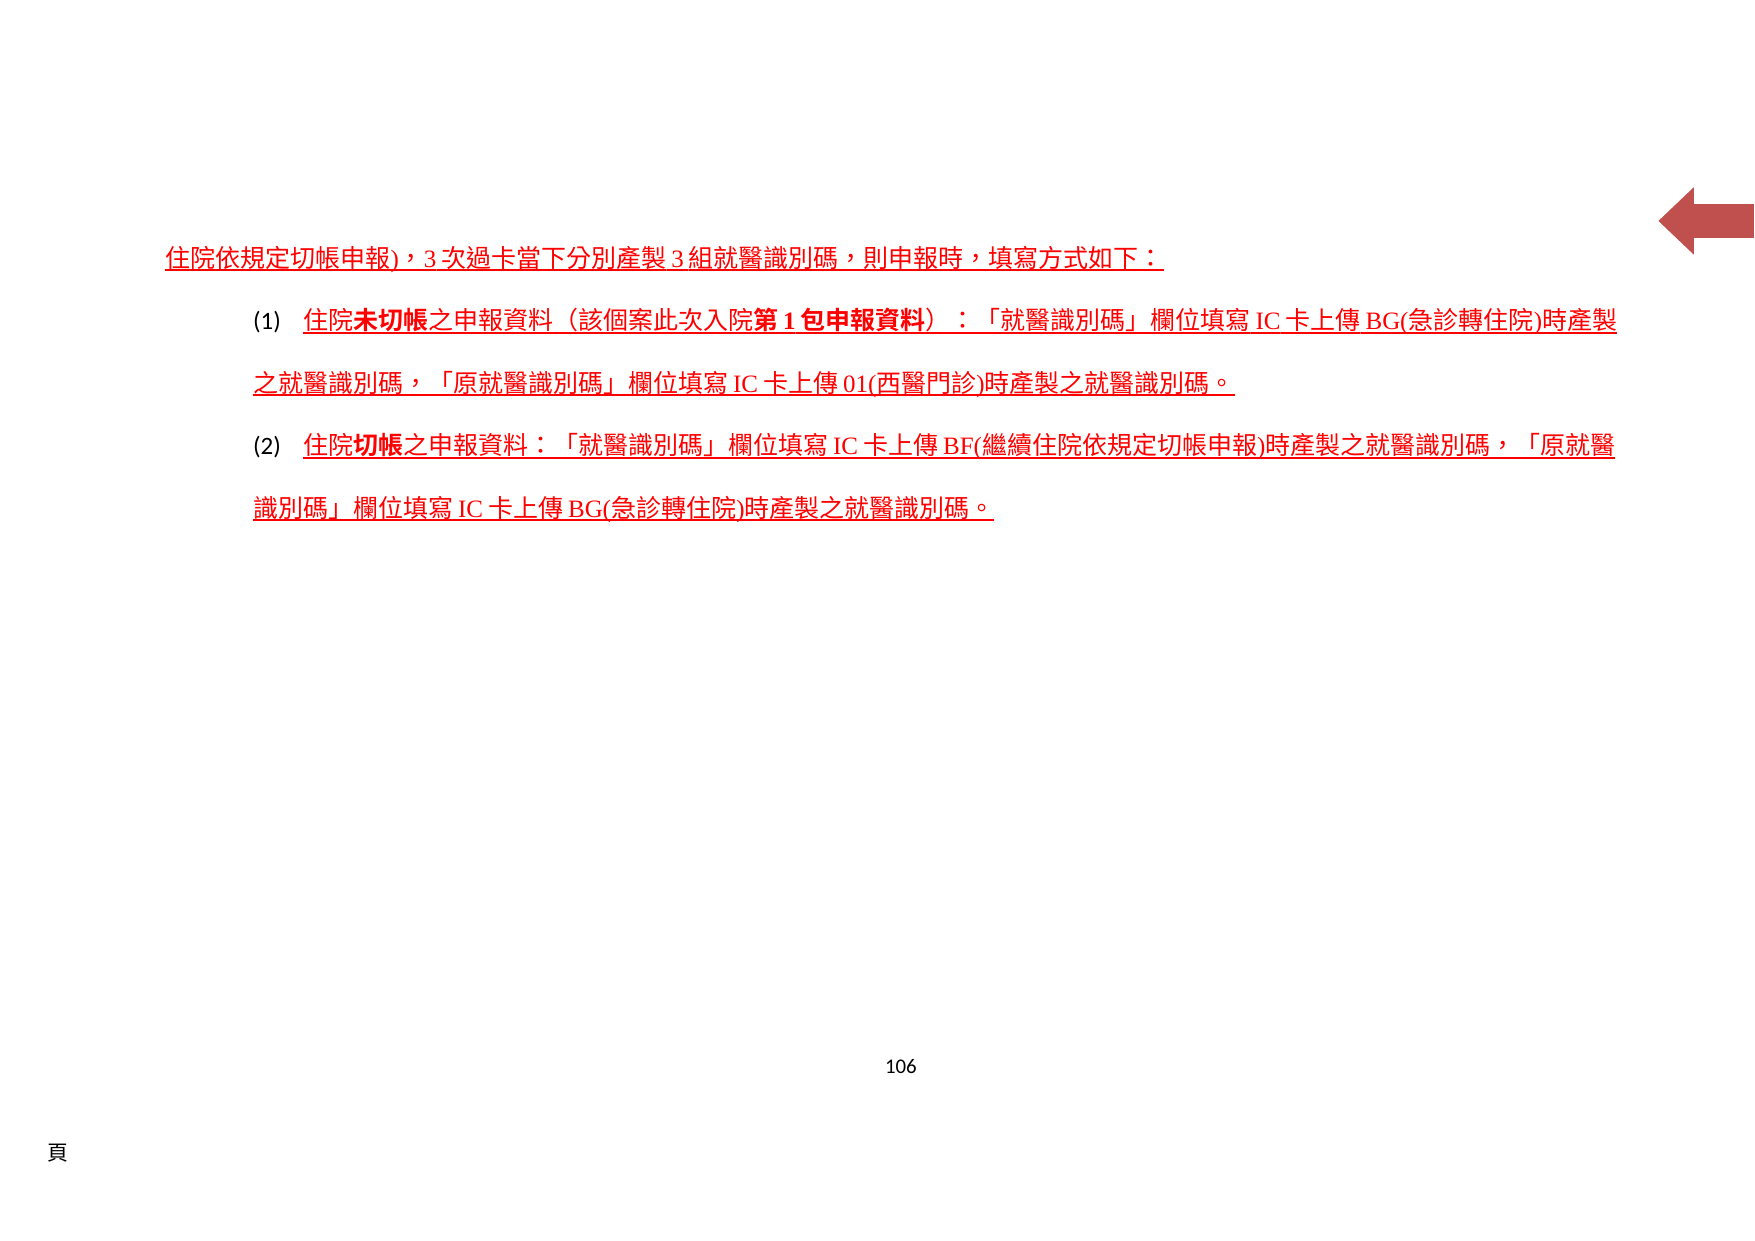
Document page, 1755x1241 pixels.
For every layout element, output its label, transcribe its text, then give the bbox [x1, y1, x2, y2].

text 住院依規定切帳申報)，3次過卡當下分別產製3組就醫識別碼，則申報時，填寫方式如下： [165, 215, 1636, 277]
list 住院切帳之申報資料：「就醫識別碼」欄位填寫IC卡上傳BF(繼續住院依規定切帳申報)時產製之就醫識別碼，「原就醫識別碼」欄位填寫IC卡上傳BG(急診轉住院)時產製之就醫識別碼。 [253, 402, 1636, 527]
list 住院未切帳之申報資料（該個案此次入院第1包申報資料）：「就醫識別碼」欄位填寫IC卡上傳BG(急診轉住院)時產製之就醫識別碼，「原就醫識別碼」欄位填寫IC卡上傳01(西醫門診)時產製之就醫識別碼。 [253, 277, 1636, 402]
